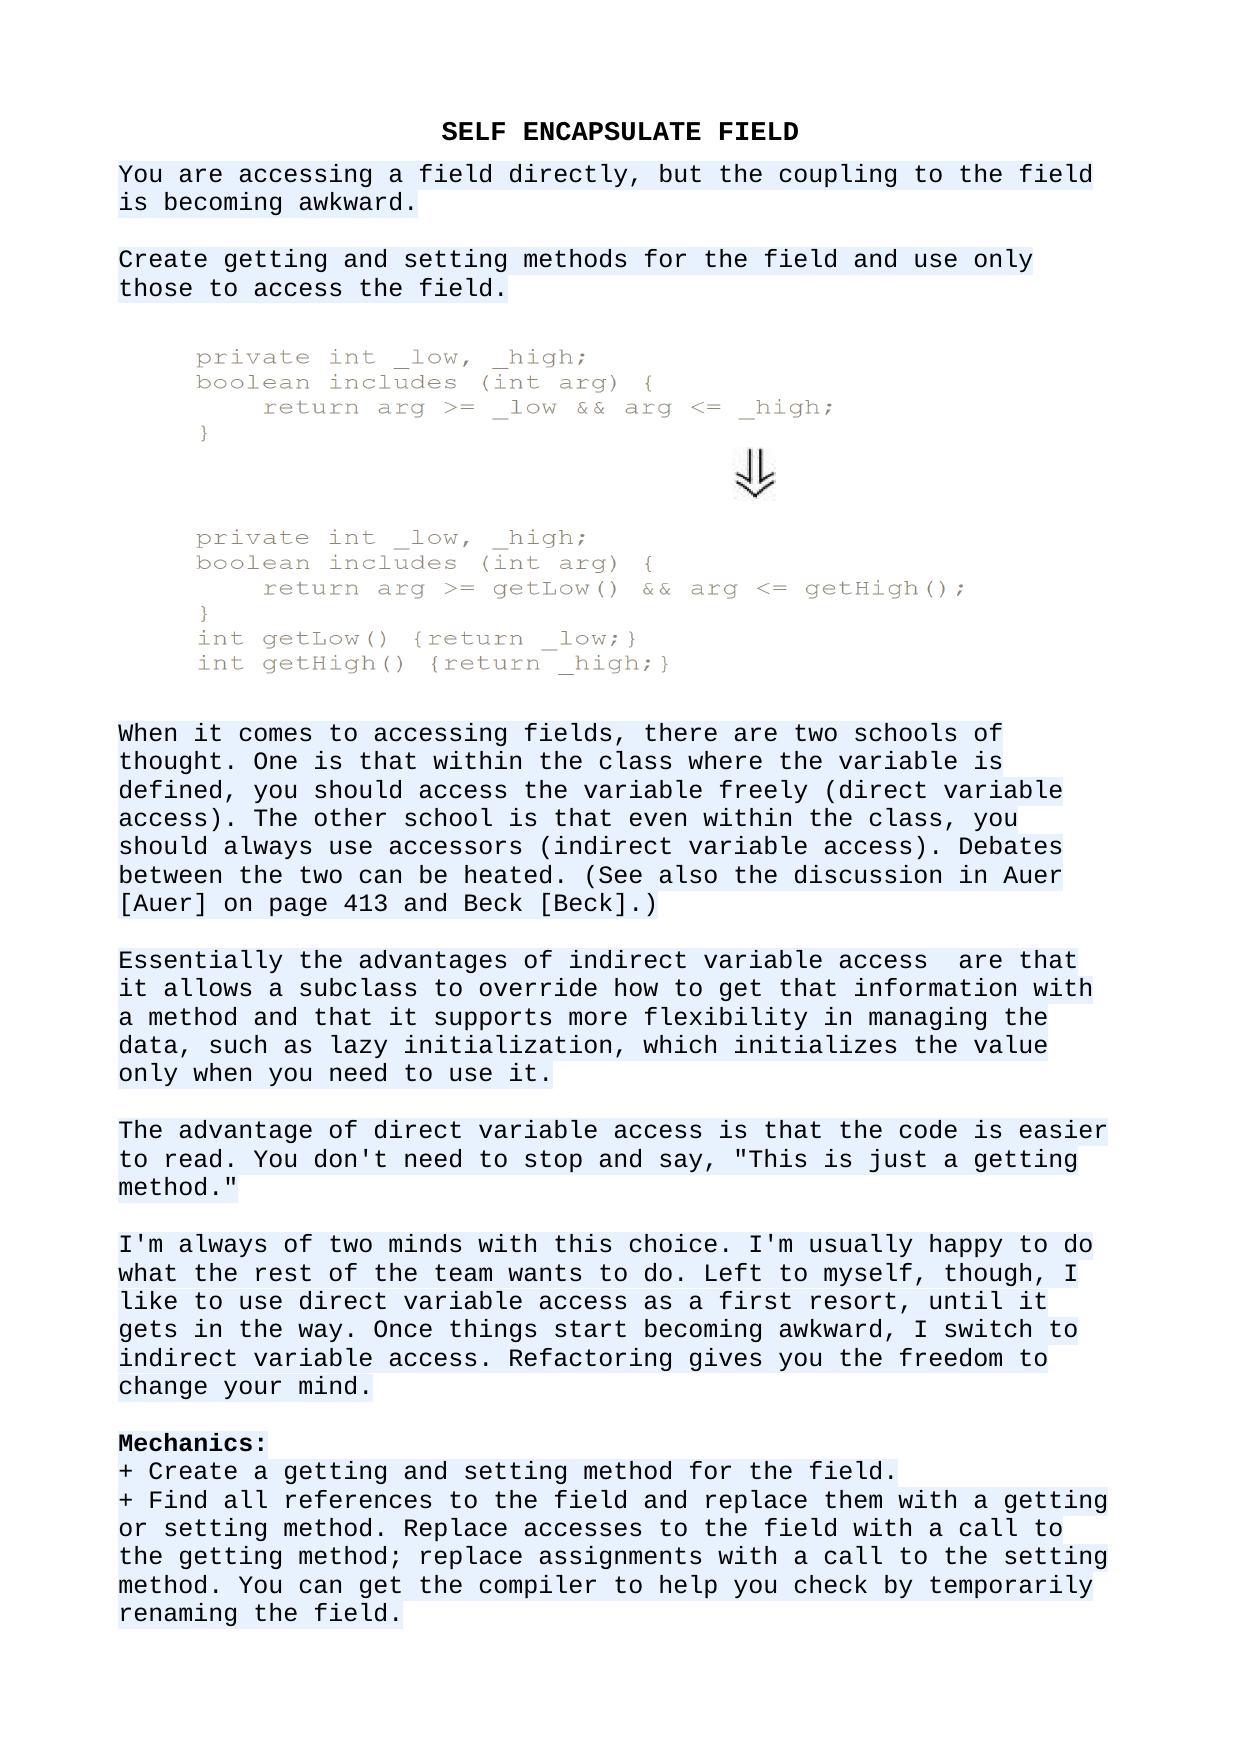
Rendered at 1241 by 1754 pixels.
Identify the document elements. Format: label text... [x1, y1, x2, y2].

text You are accessing a field directly, but the coupling to the field is becoming awkward. [118, 161, 1122, 218]
picture [118, 332, 1123, 692]
text + Find all references to the field and replace them with a getting or setting method. Replace accesses to the field with a call to the getting method; replace assignments with a call to the setting method. You can get the compiler to help you check by temporarily [118, 1487, 1122, 1601]
text Create getting and setting methods for the field and use only those to access the field. [118, 247, 1122, 303]
text + Create a getting and setting method for the field. [118, 1459, 1122, 1487]
text Mechanics: [118, 1431, 1122, 1459]
text data, such as lazy initialization, which initializes the value only when you need to use it. [118, 1033, 1122, 1089]
text The advantage of direct variable access is that the code is easier to read. You don't need to stop and say, "This is just a getting method." [118, 1118, 1122, 1203]
text Essentially the advantages of indirect variable access are that it allows a subclass to override how to get that information with a method and that it supports more flexibility in managing the [118, 948, 1122, 1033]
subtitle SELF ENCAPSULATE FIELD [118, 118, 1122, 149]
text When it comes to accessing fields, there are two schools of thought. One is that within the class where the variable is defined, you should access the variable freely (direct variable access). The other school is that even within the class, you should always use accessors (indirect variable access). Debates between the two can be heated. (See also the discussion in Auer [Auer] on page 413 and Beck [Beck].) [118, 721, 1122, 919]
text I'm always of two minds with this choice. I'm usually happy to do what the rest of the team wants to do. Left to myself, though, I like to use direct variable access as a first resort, until it gets in the way. Once things start becoming awkward, I switch to indirect variable access. Refactoring gives you the freedom to change your mind. [118, 1232, 1122, 1402]
text renaming the field. [118, 1601, 1122, 1629]
